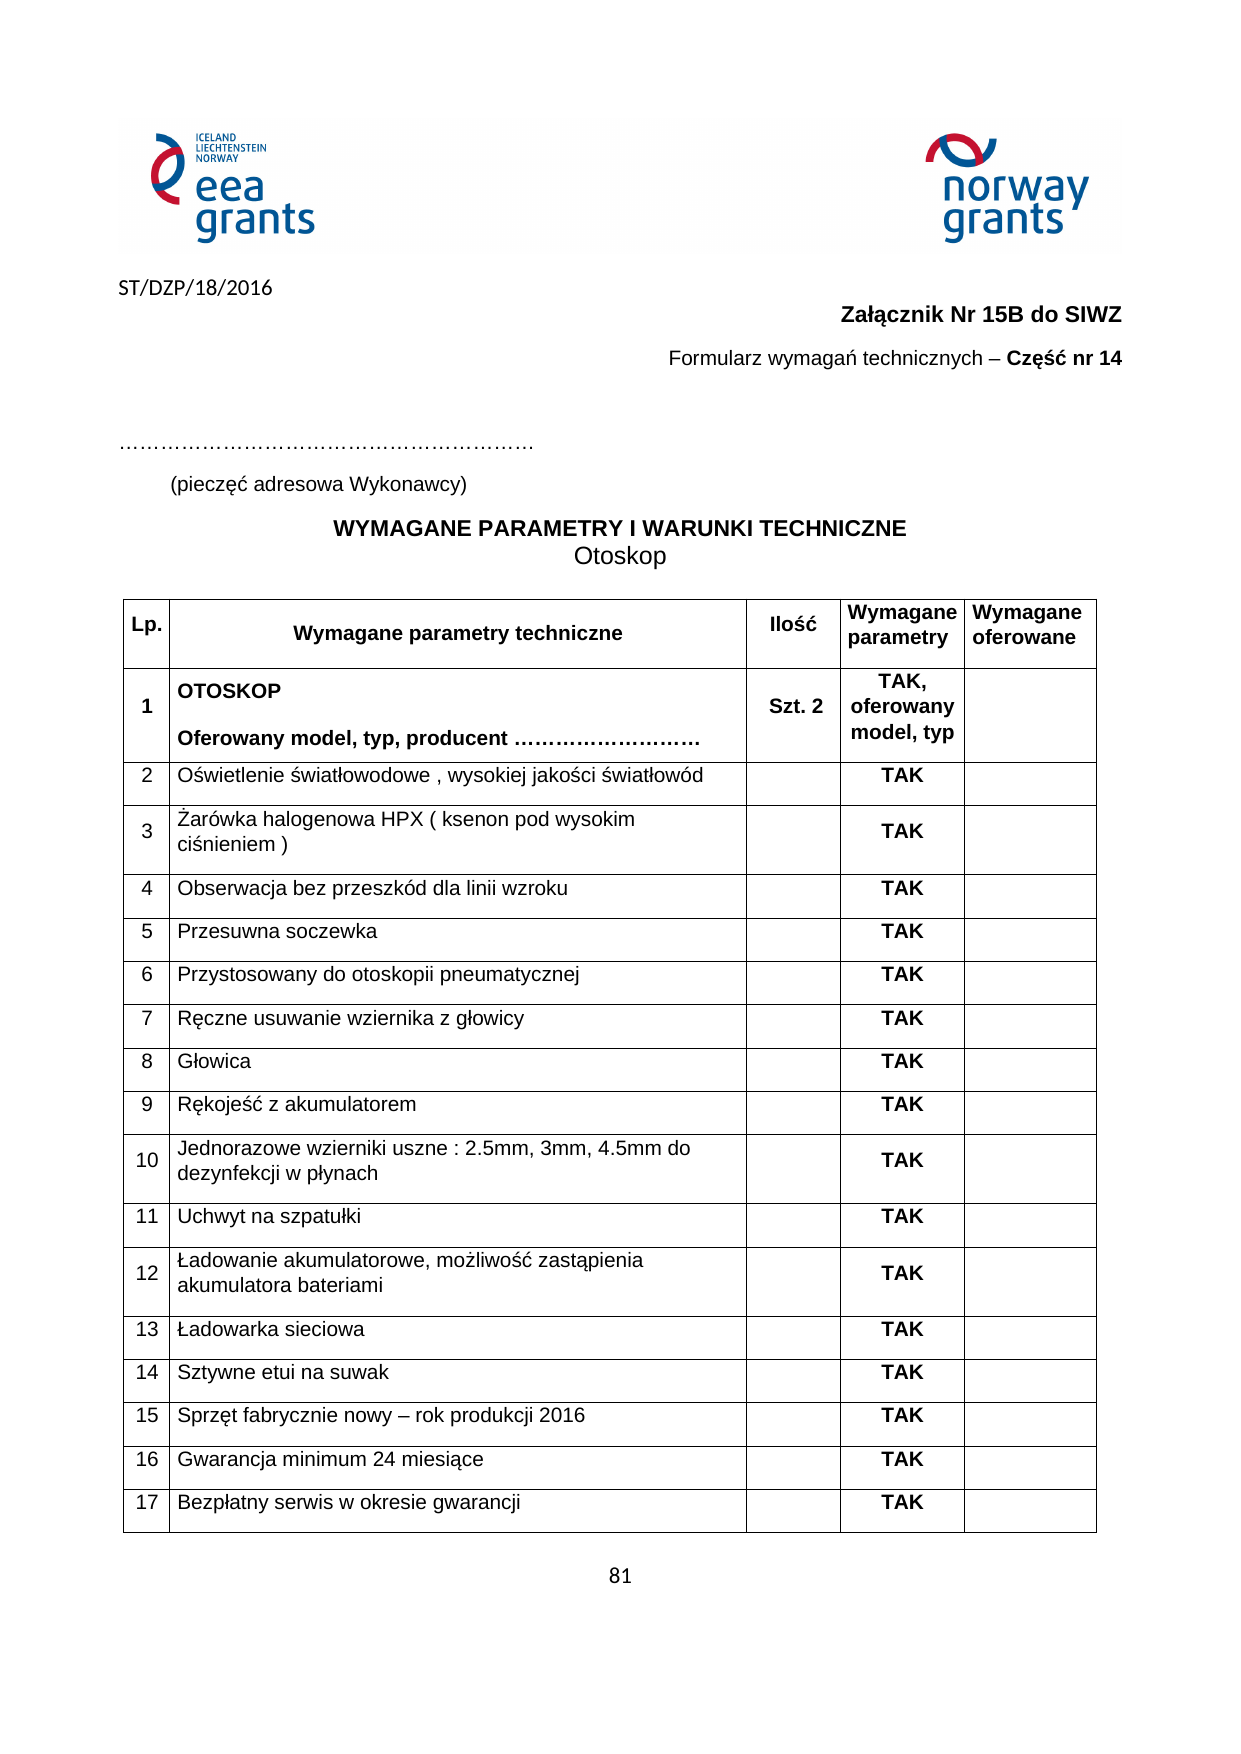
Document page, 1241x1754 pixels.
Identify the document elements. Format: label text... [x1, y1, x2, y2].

table_cell 17 [124, 1490, 169, 1532]
table_cell Gwarancja minimum 24 miesiące [170, 1447, 746, 1489]
table_cell TAK, oferowany model, typ [841, 669, 964, 762]
table_cell 10 [124, 1135, 169, 1203]
table_cell Szt. 2 [747, 669, 840, 762]
table_cell Uchwyt na szpatułki [170, 1204, 746, 1247]
table_cell [747, 1005, 840, 1048]
table_cell [965, 763, 1096, 805]
table_cell 6 [124, 962, 169, 1004]
table_cell OTOSKOP Oferowany model, typ, producent ……………………… [170, 669, 746, 762]
table_cell 7 [124, 1005, 169, 1048]
table_cell [965, 1005, 1096, 1048]
table_cell [747, 962, 840, 1004]
table_cell Oświetlenie światłowodowe , wysokiej jakości światłowód [170, 763, 746, 805]
table_cell Ręczne usuwanie wziernika z głowicy [170, 1005, 746, 1048]
table_cell TAK [841, 1317, 964, 1359]
table_cell 14 [124, 1360, 169, 1402]
text Otoskop [118, 541, 1122, 570]
table_cell TAK [841, 1447, 964, 1489]
table_cell [747, 806, 840, 874]
text (pieczęć adresowa Wykonawcy) [118, 472, 1122, 496]
table_cell 12 [124, 1248, 169, 1316]
table_cell [747, 875, 840, 918]
table_cell TAK [841, 1204, 964, 1247]
table_cell [965, 1248, 1096, 1316]
table_cell 5 [124, 919, 169, 961]
table_cell Ładowarka sieciowa [170, 1317, 746, 1359]
table_cell TAK [841, 1490, 964, 1532]
table_cell [965, 1092, 1096, 1134]
table_cell Sztywne etui na suwak [170, 1360, 746, 1402]
table_cell Bezpłatny serwis w okresie gwarancji [170, 1490, 746, 1532]
table_header Wymagane parametry [841, 600, 964, 667]
table_cell [747, 1092, 840, 1134]
table_cell [747, 1204, 840, 1247]
table_cell Żarówka halogenowa HPX ( ksenon pod wysokim ciśnieniem ) [170, 806, 746, 874]
table_cell [965, 806, 1096, 874]
table_cell [965, 1135, 1096, 1203]
table_cell 16 [124, 1447, 169, 1489]
table_cell 8 [124, 1049, 169, 1091]
table_cell Przesuwna soczewka [170, 919, 746, 961]
table_cell 9 [124, 1092, 169, 1134]
table_cell [747, 1403, 840, 1446]
table_cell [965, 1403, 1096, 1446]
table_cell 4 [124, 875, 169, 918]
table_cell 3 [124, 806, 169, 874]
table_cell TAK [841, 1049, 964, 1091]
table_header Lp. [124, 600, 169, 667]
table_cell [965, 1317, 1096, 1359]
table_cell [747, 1135, 840, 1203]
text Formularz wymagań technicznych – Część nr 14 [118, 345, 1122, 369]
table_cell Rękojeść z akumulatorem [170, 1092, 746, 1134]
table_cell TAK [841, 1005, 964, 1048]
table_cell TAK [841, 1248, 964, 1316]
table_cell [747, 763, 840, 805]
table_header Ilość [747, 600, 840, 667]
table_cell TAK [841, 1092, 964, 1134]
table_cell [965, 875, 1096, 918]
text WYMAGANE PARAMETRY I WARUNKI TECHNICZNE [118, 514, 1122, 541]
table_cell [747, 1490, 840, 1532]
table_cell TAK [841, 875, 964, 918]
table_cell 15 [124, 1403, 169, 1446]
table_cell Przystosowany do otoskopii pneumatycznej [170, 962, 746, 1004]
table_header Wymagane parametry techniczne [170, 600, 746, 667]
table_cell [965, 1049, 1096, 1091]
table_cell [965, 1360, 1096, 1402]
table_cell TAK [841, 1403, 964, 1446]
table_header Wymagane oferowane [965, 600, 1096, 667]
text Załącznik Nr 15B do SIWZ [118, 301, 1122, 327]
table_cell [747, 1447, 840, 1489]
table_cell [965, 919, 1096, 961]
table_cell Ładowanie akumulatorowe, możliwość zastąpienia akumulatora bateriami [170, 1248, 746, 1316]
table_cell Głowica [170, 1049, 746, 1091]
table_cell [747, 1317, 840, 1359]
table_cell 11 [124, 1204, 169, 1247]
table_cell Sprzęt fabrycznie nowy – rok produkcji 2016 [170, 1403, 746, 1446]
table_cell [747, 1360, 840, 1402]
table_cell [965, 1490, 1096, 1532]
table_cell [965, 669, 1096, 762]
table_cell [965, 1447, 1096, 1489]
table_cell 13 [124, 1317, 169, 1359]
table_cell 2 [124, 763, 169, 805]
table_cell TAK [841, 1360, 964, 1402]
table_cell TAK [841, 1135, 964, 1203]
table_cell [747, 1248, 840, 1316]
table_cell [747, 1049, 840, 1091]
table_cell TAK [841, 763, 964, 805]
table_cell Obserwacja bez przeszkód dla linii wzroku [170, 875, 746, 918]
text …………………………………………………… [118, 430, 1122, 454]
table_cell 1 [124, 669, 169, 762]
table_cell [965, 962, 1096, 1004]
table_cell TAK [841, 806, 964, 874]
table_cell [747, 919, 840, 961]
table_cell TAK [841, 962, 964, 1004]
table_cell [965, 1204, 1096, 1247]
table_cell Jednorazowe wzierniki uszne : 2.5mm, 3mm, 4.5mm do dezynfekcji w płynach [170, 1135, 746, 1203]
table_cell TAK [841, 919, 964, 961]
